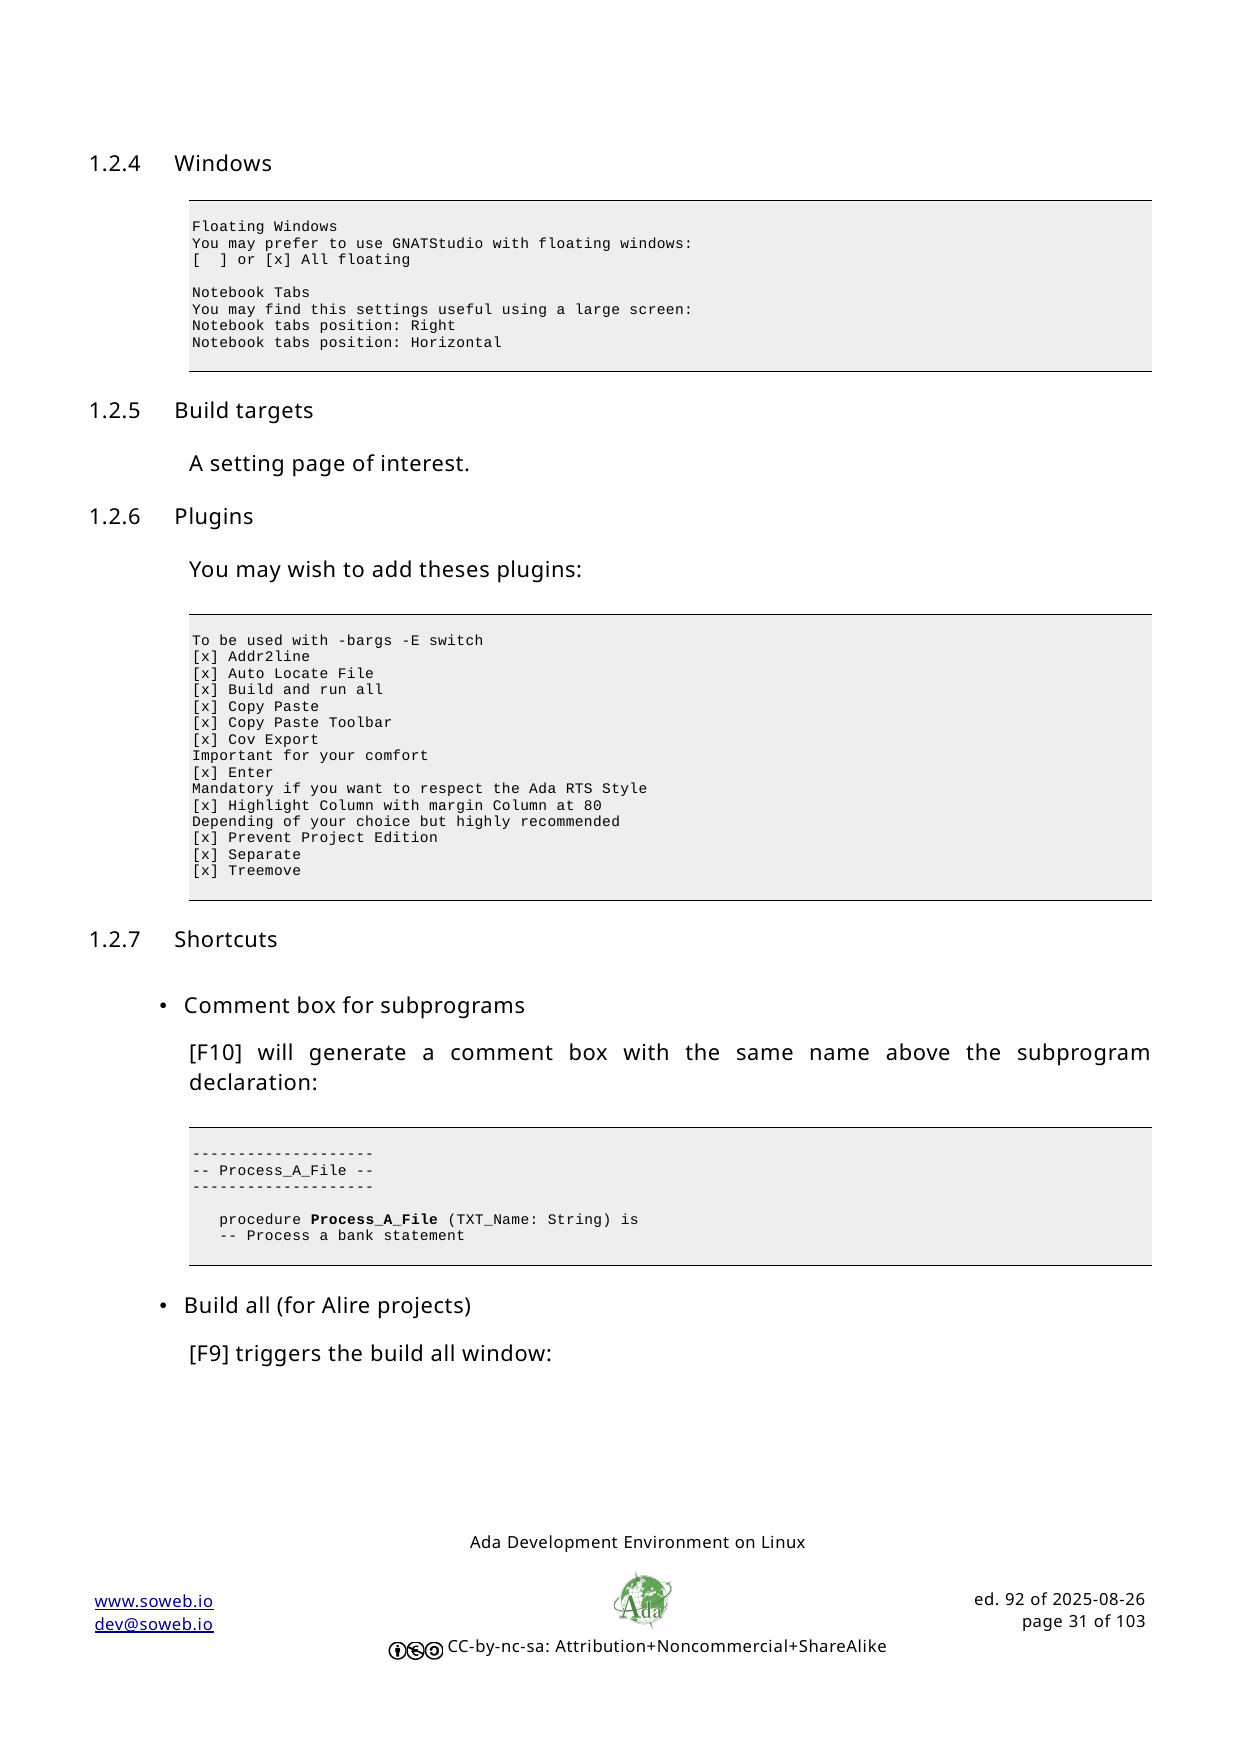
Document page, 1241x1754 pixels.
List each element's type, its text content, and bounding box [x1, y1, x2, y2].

picture [388, 1642, 443, 1660]
list [x] Separate [189, 844, 1152, 861]
list [x] Prevent Project Edition [189, 828, 1152, 844]
list [x] Auto Locate File [189, 663, 1152, 680]
list Notebook Tabs [189, 283, 1152, 299]
list [x] Copy Paste [189, 696, 1152, 713]
list -- Process_A_File -- [189, 1160, 1152, 1176]
list [x] Build and run all [189, 680, 1152, 696]
list Floating Windows [189, 201, 1152, 233]
list [x] Treemove [189, 861, 1152, 900]
list You may find this settings useful using a large screen: [189, 299, 1152, 316]
list To be used with -bargs -E switch [189, 615, 1152, 647]
subtitle Comment box for subprograms [159, 988, 1152, 1019]
subtitle Windows [88, 148, 1152, 189]
list Notebook tabs position: Right [189, 316, 1152, 332]
list [x] Addr2line [189, 647, 1152, 663]
text A setting page of interest. [189, 447, 1152, 477]
list Notebook tabs position: Horizontal [189, 332, 1152, 371]
list [x] Copy Paste Toolbar [189, 713, 1152, 729]
list [x] Enter [189, 762, 1152, 778]
text [F10] will generate a comment box with the same name above the subprogram declaration: [189, 1037, 1152, 1097]
list [ ] or [x] All floating [189, 250, 1152, 266]
list Mandatory if you want to respect the Ada RTS Style [189, 778, 1152, 795]
subtitle Shortcuts [88, 923, 1152, 964]
list [x] Highlight Column with margin Column at 80 [189, 795, 1152, 811]
list Important for your comfort [189, 746, 1152, 762]
text You may wish to add theses plugins: [189, 554, 1152, 584]
picture [613, 1571, 672, 1630]
text [F9] triggers the build all window: [189, 1337, 1152, 1367]
list -- Process a bank statement [189, 1226, 1152, 1265]
list -------------------- [189, 1128, 1152, 1160]
list You may prefer to use GNATStudio with floating windows: [189, 233, 1152, 250]
list -------------------- procedure Process_A_File (TXT_Name: String) is [189, 1176, 1152, 1226]
subtitle Plugins [88, 501, 1152, 542]
subtitle Build targets [88, 395, 1152, 436]
list Depending of your choice but highly recommended [189, 811, 1152, 828]
list [x] Cov Export [189, 729, 1152, 746]
subtitle Build all (for Alire projects) [159, 1288, 1152, 1320]
